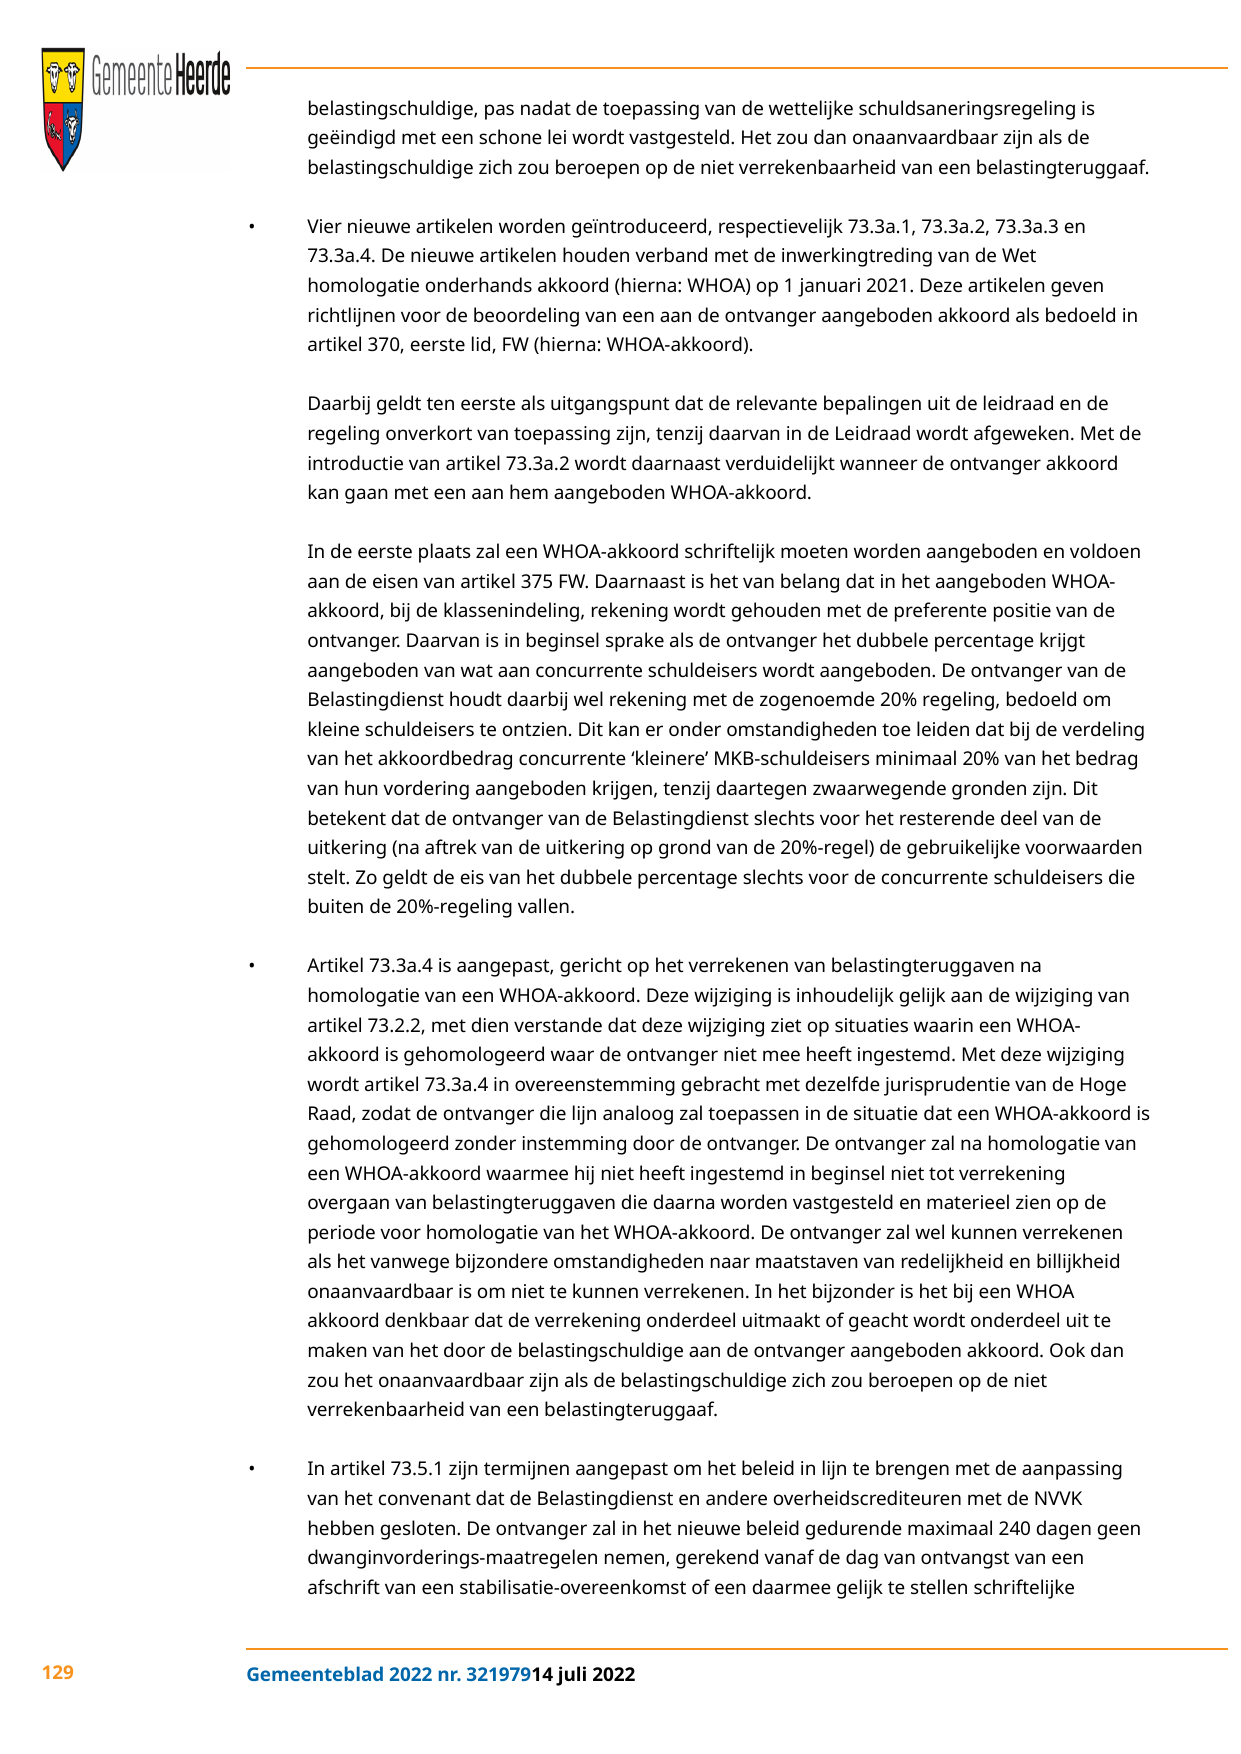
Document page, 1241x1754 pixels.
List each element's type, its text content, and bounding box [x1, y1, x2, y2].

list Artikel 73.3a.4 is aangepast, gericht op het verrekenen van belastingteruggaven na homologatie van een WHOA-akkoord. Deze wijziging is inhoudelijk gelijk aan de wijziging van artikel 73.2.2, met dien verstande dat deze wijziging ziet op situaties waarin een WHOA-akkoord is gehomologeerd waar de ontvanger niet mee heeft ingestemd. Met deze wijziging wordt artikel 73.3a.4 in overeenstemming gebracht met dezelfde jurisprudentie van de Hoge Raad, zodat de ontvanger die lijn analoog zal toepassen in de situatie dat een WHOA-akkoord is gehomologeerd zonder instemming door de ontvanger. De ontvanger zal na homologatie van een WHOA-akkoord waarmee hij niet heeft ingestemd in beginsel niet tot verrekening overgaan van belastingteruggaven die daarna worden vastgesteld en materieel zien op de periode voor homologatie van het WHOA-akkoord. De ontvanger zal wel kunnen verrekenen als het vanwege bijzondere omstandigheden naar maatstaven van redelijkheid en billijkheid onaanvaardbaar is om niet te kunnen verrekenen. In het bijzonder is het bij een WHOA akkoord denkbaar dat de verrekening onderdeel uitmaakt of geacht wordt onderdeel uit te maken van het door de belastingschuldige aan de ontvanger aangeboden akkoord. Ook dan zou het onaanvaardbaar zijn als de belastingschuldige zich zou beroepen op de niet verrekenbaarheid van een belastingteruggaaf. [248, 953, 1152, 1422]
list In de eerste plaats zal een WHOA-akkoord schriftelijk moeten worden aangeboden en voldoen aan de eisen van artikel 375 FW. Daarnaast is het van belang dat in het aangeboden WHOA-akkoord, bij de klassenindeling, rekening wordt gehouden met de preferente positie van de ontvanger. Daarvan is in beginsel sprake als de ontvanger het dubbele percentage krijgt aangeboden van wat aan concurrente schuldeisers wordt aangeboden. De ontvanger van de Belastingdienst houdt daarbij wel rekening met de zogenoemde 20% regeling, bedoeld om kleine schuldeisers te ontzien. Dit kan er onder omstandigheden toe leiden dat bij de verdeling van het akkoordbedrag concurrente ‘kleinere’ MKB-schuldeisers minimaal 20% van het bedrag van hun vordering aangeboden krijgen, tenzij daartegen zwaarwegende gronden zijn. Dit betekent dat de ontvanger van de Belastingdienst slechts voor het resterende deel van de uitkering (na aftrek van de uitkering op grond van de 20%-regel) de gebruikelijke voorwaarden stelt. Zo geldt de eis van het dubbele percentage slechts voor de concurrente schuldeisers die buiten de 20%-regeling vallen. [248, 538, 1152, 919]
picture [41, 47, 231, 172]
list belastingschuldige, pas nadat de toepassing van de wettelijke schuldsaneringsregeling is geëindigd met een schone lei wordt vastgesteld. Het zou dan onaanvaardbaar zijn als de belastingschuldige zich zou beroepen op de niet verrekenbaarheid van een belastingteruggaaf. [248, 95, 1152, 180]
list Vier nieuwe artikelen worden geïntroduceerd, respectievelijk 73.3a.1, 73.3a.2, 73.3a.3 en 73.3a.4. De nieuwe artikelen houden verband met de inwerkingtreding van de Wet homologatie onderhands akkoord (hierna: WHOA) op 1 januari 2021. Deze artikelen geven richtlijnen voor de beoordeling van een aan de ontvanger aangeboden akkoord als bedoeld in artikel 370, eerste lid, FW (hierna: WHOA-akkoord). [248, 213, 1152, 357]
list In artikel 73.5.1 zijn termijnen aangepast om het beleid in lijn te brengen met de aanpassing van het convenant dat de Belastingdienst en andere overheidscrediteuren met de NVVK hebben gesloten. De ontvanger zal in het nieuwe beleid gedurende maximaal 240 dagen geen dwanginvorderings-maatregelen nemen, gerekend vanaf de dag van ontvangst van een afschrift van een stabilisatie-overeenkomst of een daarmee gelijk te stellen schriftelijke [248, 1456, 1152, 1600]
list Daarbij geldt ten eerste als uitgangspunt dat de relevante bepalingen uit de leidraad en de regeling onverkort van toepassing zijn, tenzij daarvan in de Leidraad wordt afgeweken. Met de introductie van artikel 73.3a.2 wordt daarnaast verduidelijkt wanneer de ontvanger akkoord kan gaan met een aan hem aangeboden WHOA-akkoord. [248, 391, 1152, 505]
